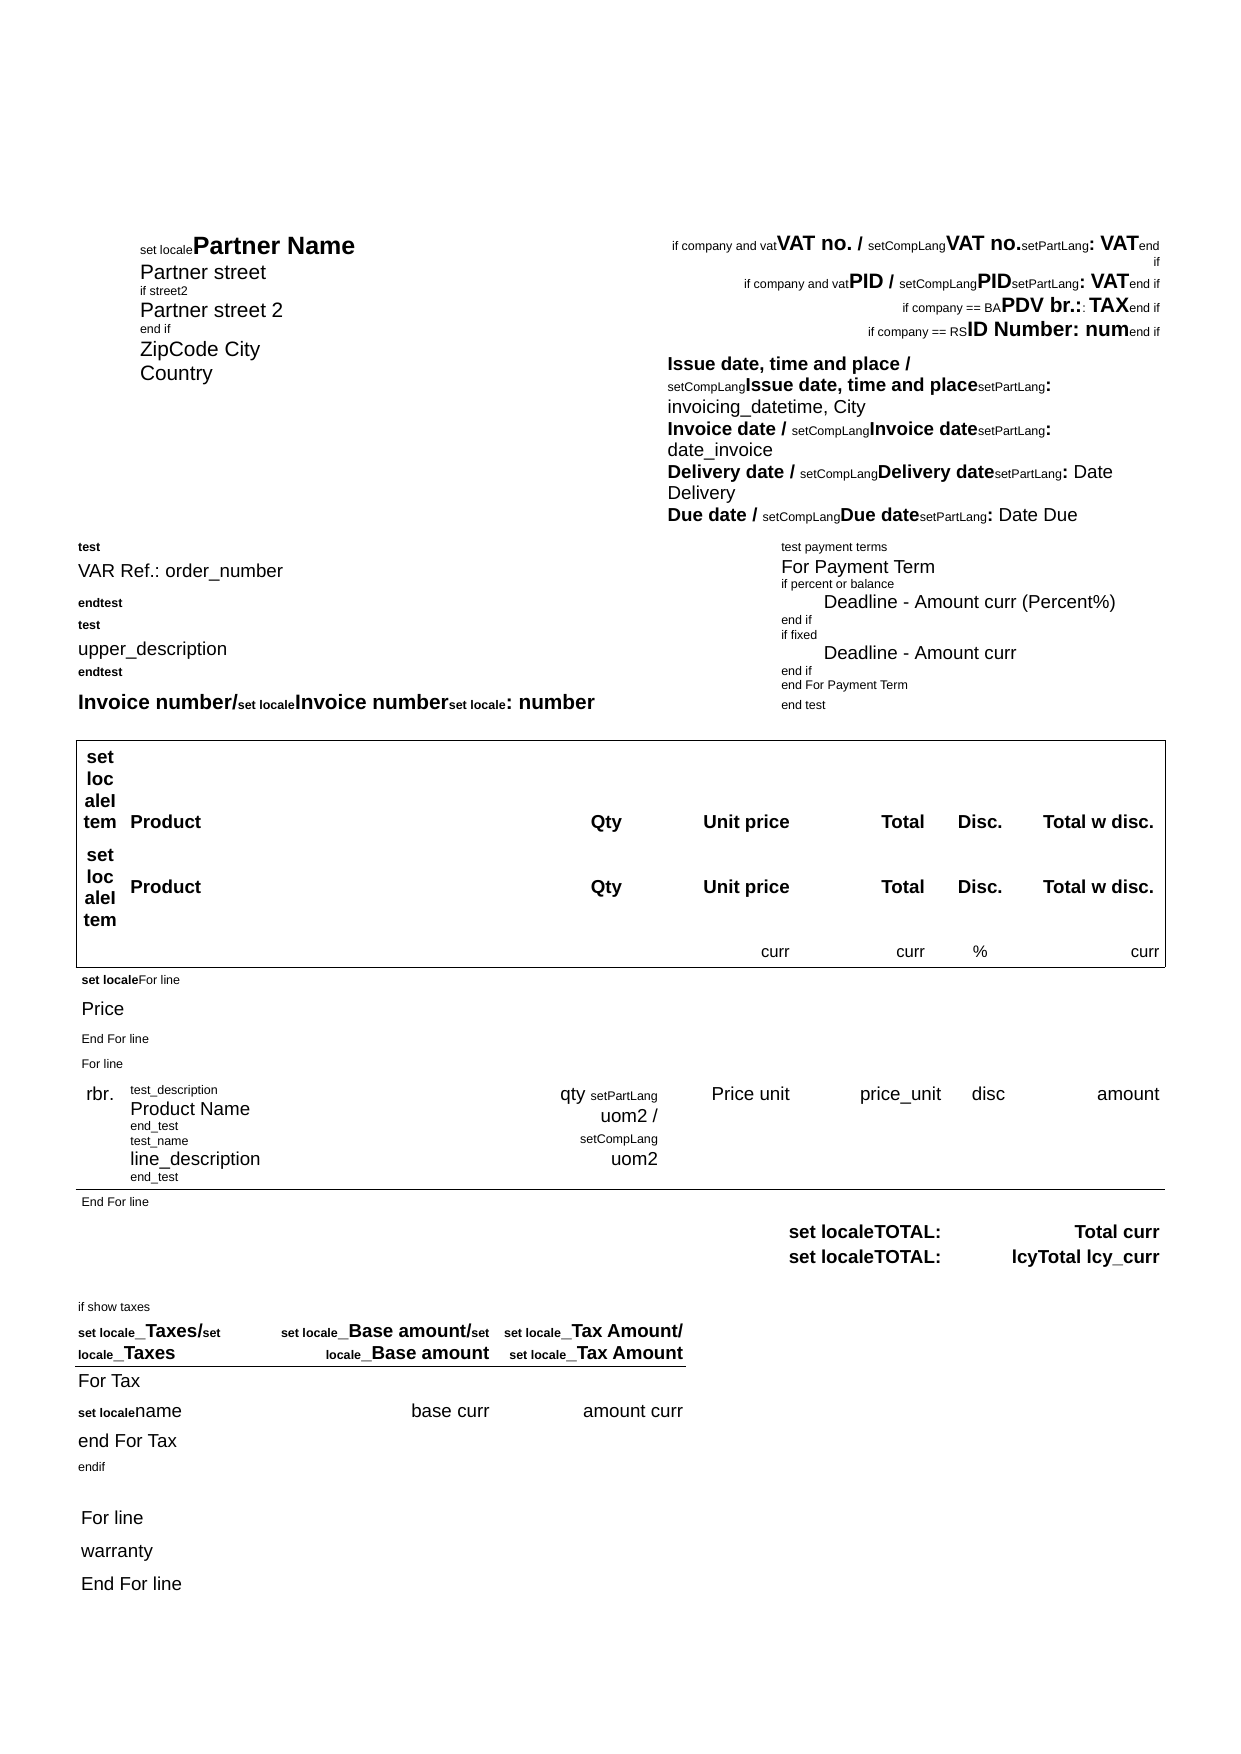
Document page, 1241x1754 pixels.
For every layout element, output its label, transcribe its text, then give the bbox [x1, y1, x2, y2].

table_header test payment terms For Payment Term if percent or balance Deadline - Amount curr (Percent%) end if if fixed Deadline - Amount curr end if end For Payment Term end test [778, 531, 1165, 716]
table_cell Invoice number/set localeInvoice numberset locale: number [75, 682, 778, 716]
table_cell Price [76, 993, 1165, 1026]
table_cell VAR Ref.: order_number [75, 557, 778, 584]
table_cell endif [75, 1457, 1165, 1477]
table_cell set locale_Base amount/set locale_Base amount [255, 1317, 492, 1366]
table_header Product [125, 741, 549, 838]
table_cell [686, 1397, 838, 1427]
table_cell set locale_Taxes/set locale_Taxes [75, 1317, 254, 1366]
table_cell Unit price [663, 838, 795, 936]
table_cell curr [795, 936, 930, 967]
table_cell Disc. [930, 838, 1030, 936]
table_cell Product [125, 838, 549, 936]
table_cell curr [1030, 936, 1165, 967]
table_cell set localeTOTAL: set localeTOTAL: [76, 1215, 947, 1273]
table_header if show taxes [75, 1297, 1165, 1317]
table_cell price_unit [795, 1077, 947, 1189]
table_cell endtest [75, 662, 778, 682]
table_cell [549, 936, 663, 967]
table_cell test [75, 537, 778, 557]
table_cell [686, 1317, 838, 1366]
table_cell [686, 1366, 838, 1397]
table_cell endtest [75, 585, 778, 614]
table_cell qty setPartLang uom2 /setCompLang uom2 [549, 1077, 663, 1189]
table_cell amount [1030, 1077, 1165, 1189]
table_header Qty [549, 741, 663, 838]
table_cell [686, 1427, 838, 1457]
table_header set localeItem [77, 741, 124, 838]
table_cell Total w disc. [1030, 838, 1165, 936]
table_header [75, 225, 134, 531]
table_cell [839, 1397, 1165, 1427]
table_header set localePartner Name Partner street if street2 Partner street 2 end if ZipCode City Country [134, 225, 662, 531]
table_header if company and vatVAT no. / setCompLangVAT no.setPartLang: VATend if if company and vatPID / setCompLangPIDsetPartLang: VATend if if company == BAPDV br.:: TAXend if if company == RSID Number: numend if [662, 225, 1165, 347]
table_cell [839, 1366, 1165, 1397]
table_cell test [75, 614, 778, 634]
table_cell test_description Product Name end_test test_name line_description end_test [125, 1077, 549, 1189]
table_cell End For line [75, 1567, 1165, 1600]
table_cell warranty [75, 1534, 1165, 1567]
table_cell [839, 1317, 1165, 1366]
table_cell [77, 936, 124, 967]
table_cell For Tax [75, 1367, 686, 1397]
table_cell Qty [549, 838, 663, 936]
table_cell amount curr [492, 1397, 686, 1427]
table_cell set locale_Tax Amount/set locale_Tax Amount [492, 1317, 686, 1366]
table_cell upper_description [75, 635, 778, 662]
table_header Unit price [663, 741, 795, 838]
table_cell disc [947, 1077, 1030, 1189]
table_cell set localeFor line [76, 968, 1165, 992]
table_header For line [75, 1501, 1165, 1534]
table_cell For line [76, 1051, 1165, 1077]
table_cell set localename [75, 1397, 254, 1427]
table_cell [125, 936, 549, 967]
table_cell End For line [76, 1190, 1165, 1215]
table_cell [839, 1427, 1165, 1457]
table_cell Issue date, time and place / setCompLangIssue date, time and placesetPartLang: invoicing_datetime, City Invoice date / setCompLangInvoice datesetPartLang: date_invoice Delivery date / setCompLangDelivery datesetPartLang: Date Delivery Due date / setCompLangDue datesetPartLang: Date Due [662, 347, 1165, 531]
table_cell base curr [255, 1397, 492, 1427]
table_cell End For line [76, 1026, 1165, 1051]
table_header Disc. [930, 741, 1030, 838]
table_header Total w disc. [1030, 741, 1165, 838]
table_cell set localeItem [77, 838, 124, 936]
table_cell % [930, 936, 1030, 967]
table_cell Price unit [663, 1077, 795, 1189]
table_cell Total [795, 838, 930, 936]
table_header Total [795, 741, 930, 838]
table_cell Total curr lcyTotal lcy_curr [947, 1215, 1165, 1273]
table_cell end For Tax [75, 1427, 686, 1457]
table_cell curr [663, 936, 795, 967]
table_cell rbr. [76, 1077, 124, 1189]
table_header [75, 531, 778, 537]
